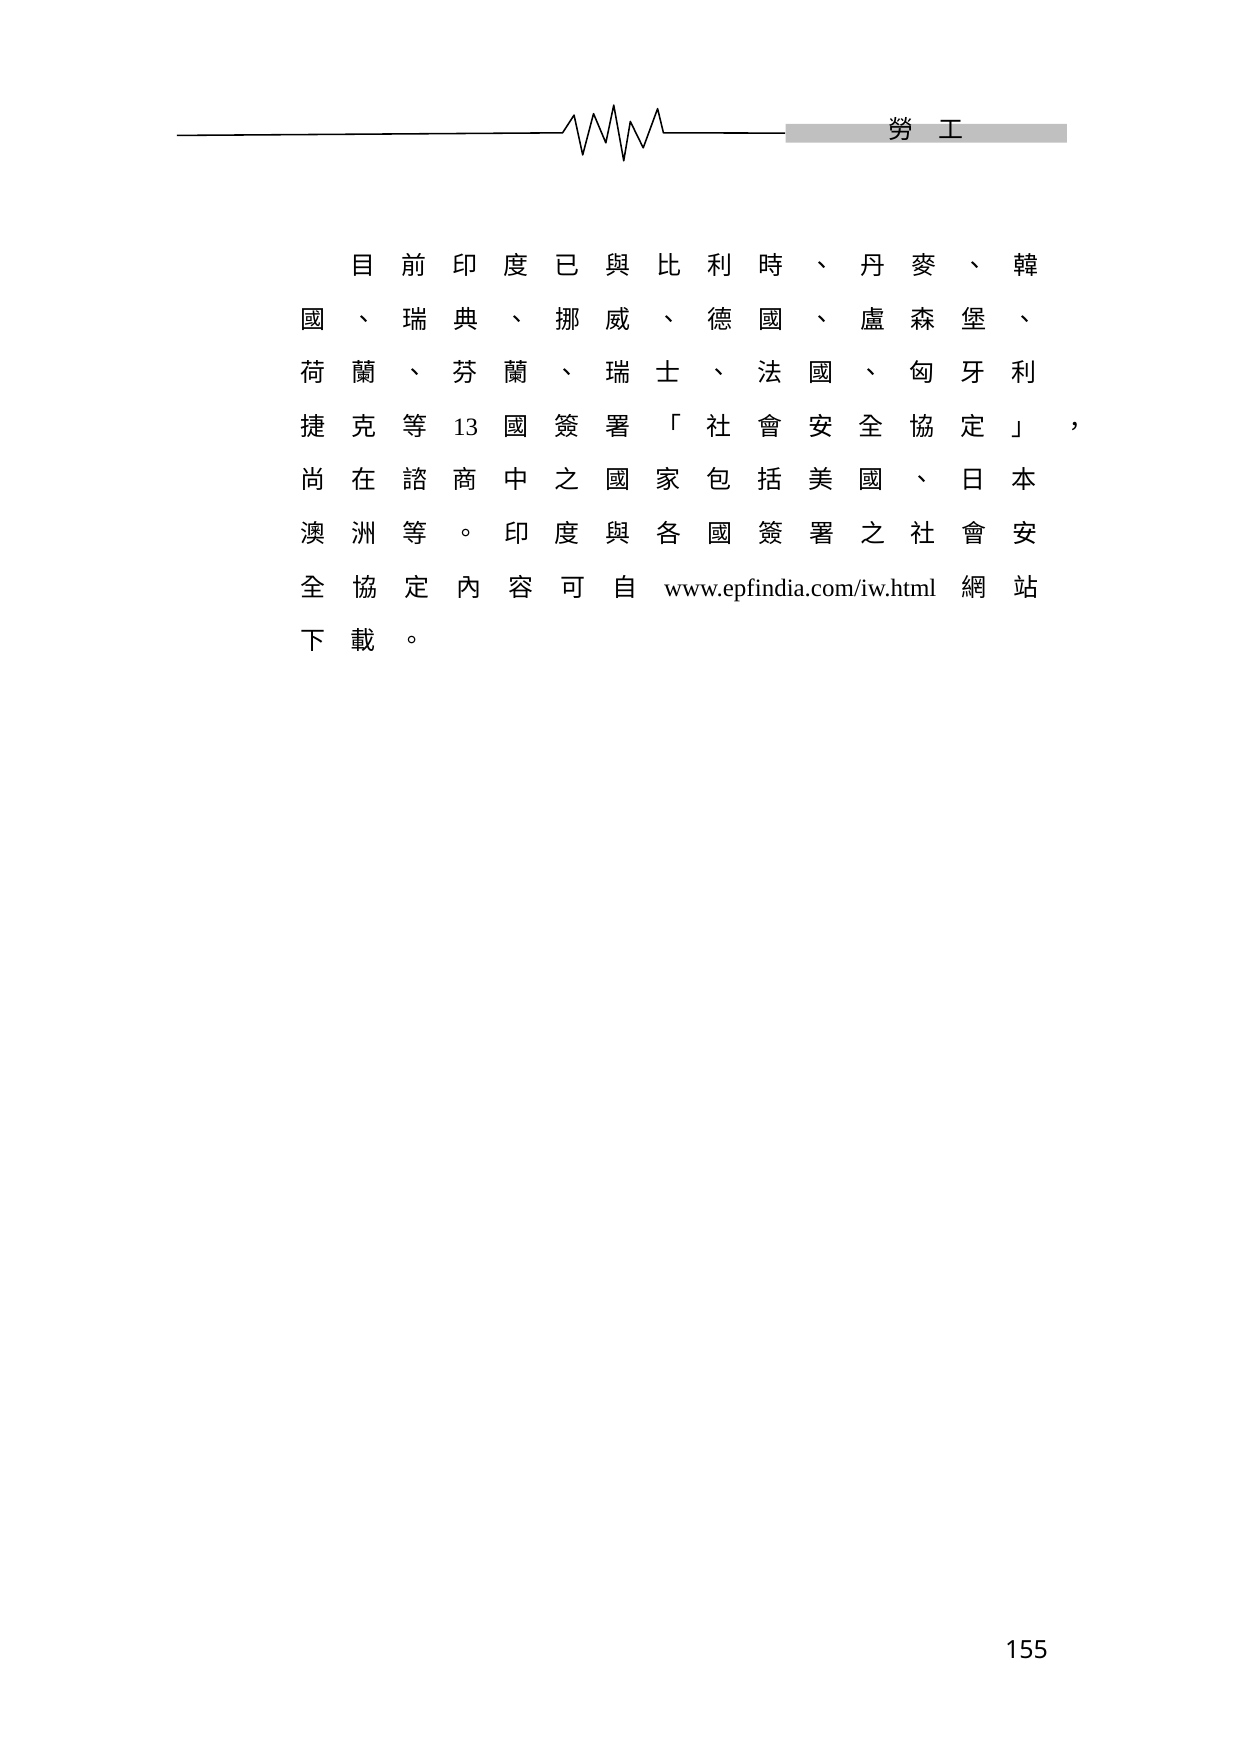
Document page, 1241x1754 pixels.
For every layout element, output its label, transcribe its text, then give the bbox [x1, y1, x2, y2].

text 目前印度已與比利時、丹麥、韓國、瑞典、挪威、德國、盧森堡、荷蘭、芬蘭、瑞士、法國、匈牙利、捷克等13國簽署「社會安全協定」，尚在諮商中之國家包括美國、日本、澳洲等。印度與各國簽署之社會安全協定內容可自www.epfindia.com/iw.html網站下載。 [276, 237, 1063, 666]
